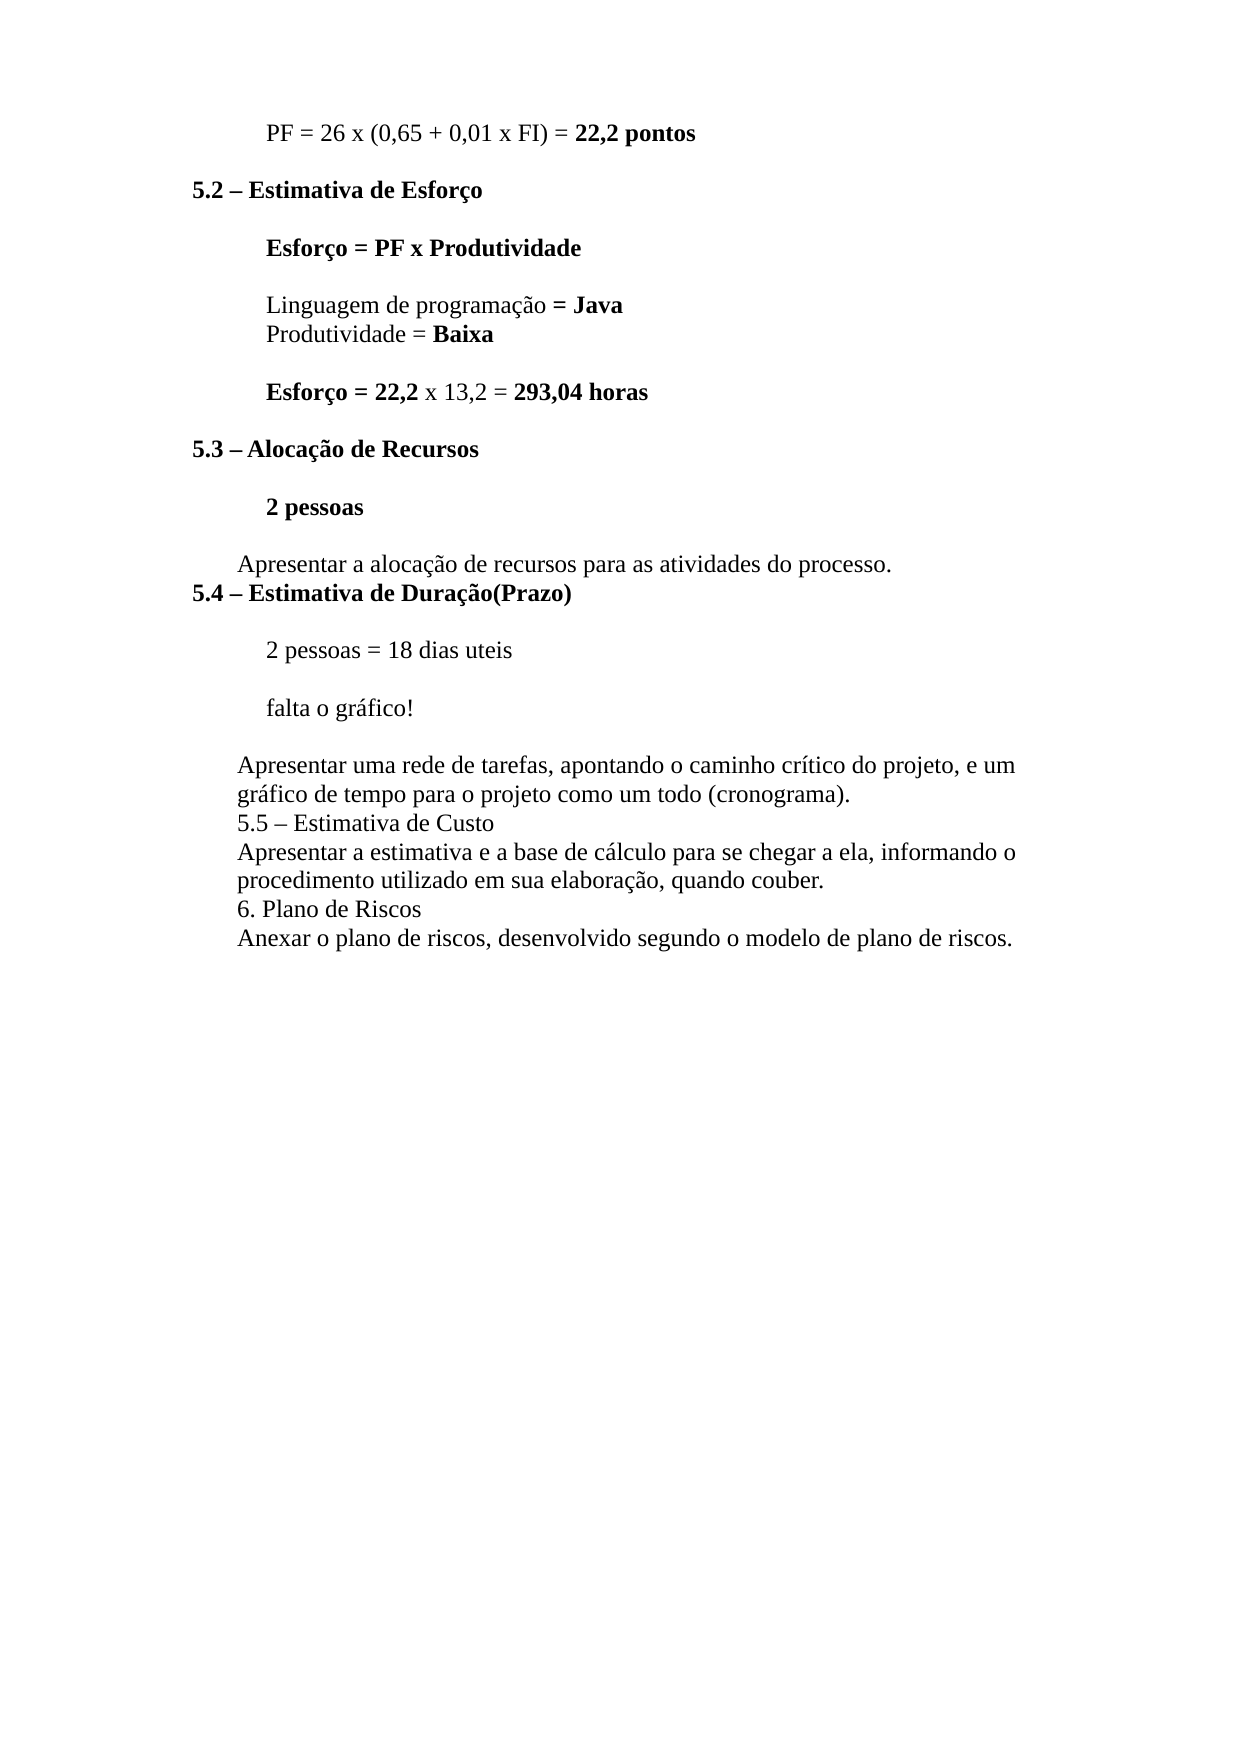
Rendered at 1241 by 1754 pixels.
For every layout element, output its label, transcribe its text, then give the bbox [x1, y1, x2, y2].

text 6. Plano de Riscos [118, 894, 1122, 923]
text falta o gráfico! [118, 693, 1122, 722]
text Linguagem de programação = Java [118, 291, 1122, 319]
text PF = 26 x (0,65 + 0,01 x FI) = 22,2 pontos [118, 118, 1122, 147]
text Apresentar uma rede de tarefas, apontando o caminho crítico do projeto, e um [118, 751, 1122, 779]
text Produtividade = Baixa [118, 319, 1122, 348]
text Esforço = 22,2 x 13,2 = 293,04 horas [118, 377, 1122, 406]
text procedimento utilizado em sua elaboração, quando couber. [118, 866, 1122, 894]
text 5.2 – Estimativa de Esforço [118, 176, 1122, 204]
text 5.5 – Estimativa de Custo [118, 808, 1122, 837]
text 5.3 – Alocação de Recursos [118, 434, 1122, 463]
text Anexar o plano de riscos, desenvolvido segundo o modelo de plano de riscos. [118, 923, 1122, 952]
text Apresentar a estimativa e a base de cálculo para se chegar a ela, informando o [118, 837, 1122, 866]
text Apresentar a alocação de recursos para as atividades do processo. [118, 549, 1122, 578]
text 5.4 – Estimativa de Duração(Prazo) [118, 578, 1122, 607]
text gráfico de tempo para o projeto como um todo (cronograma). [118, 779, 1122, 808]
text 2 pessoas [118, 492, 1122, 521]
text Esforço = PF x Produtividade [118, 233, 1122, 262]
text 2 pessoas = 18 dias uteis [118, 636, 1122, 664]
